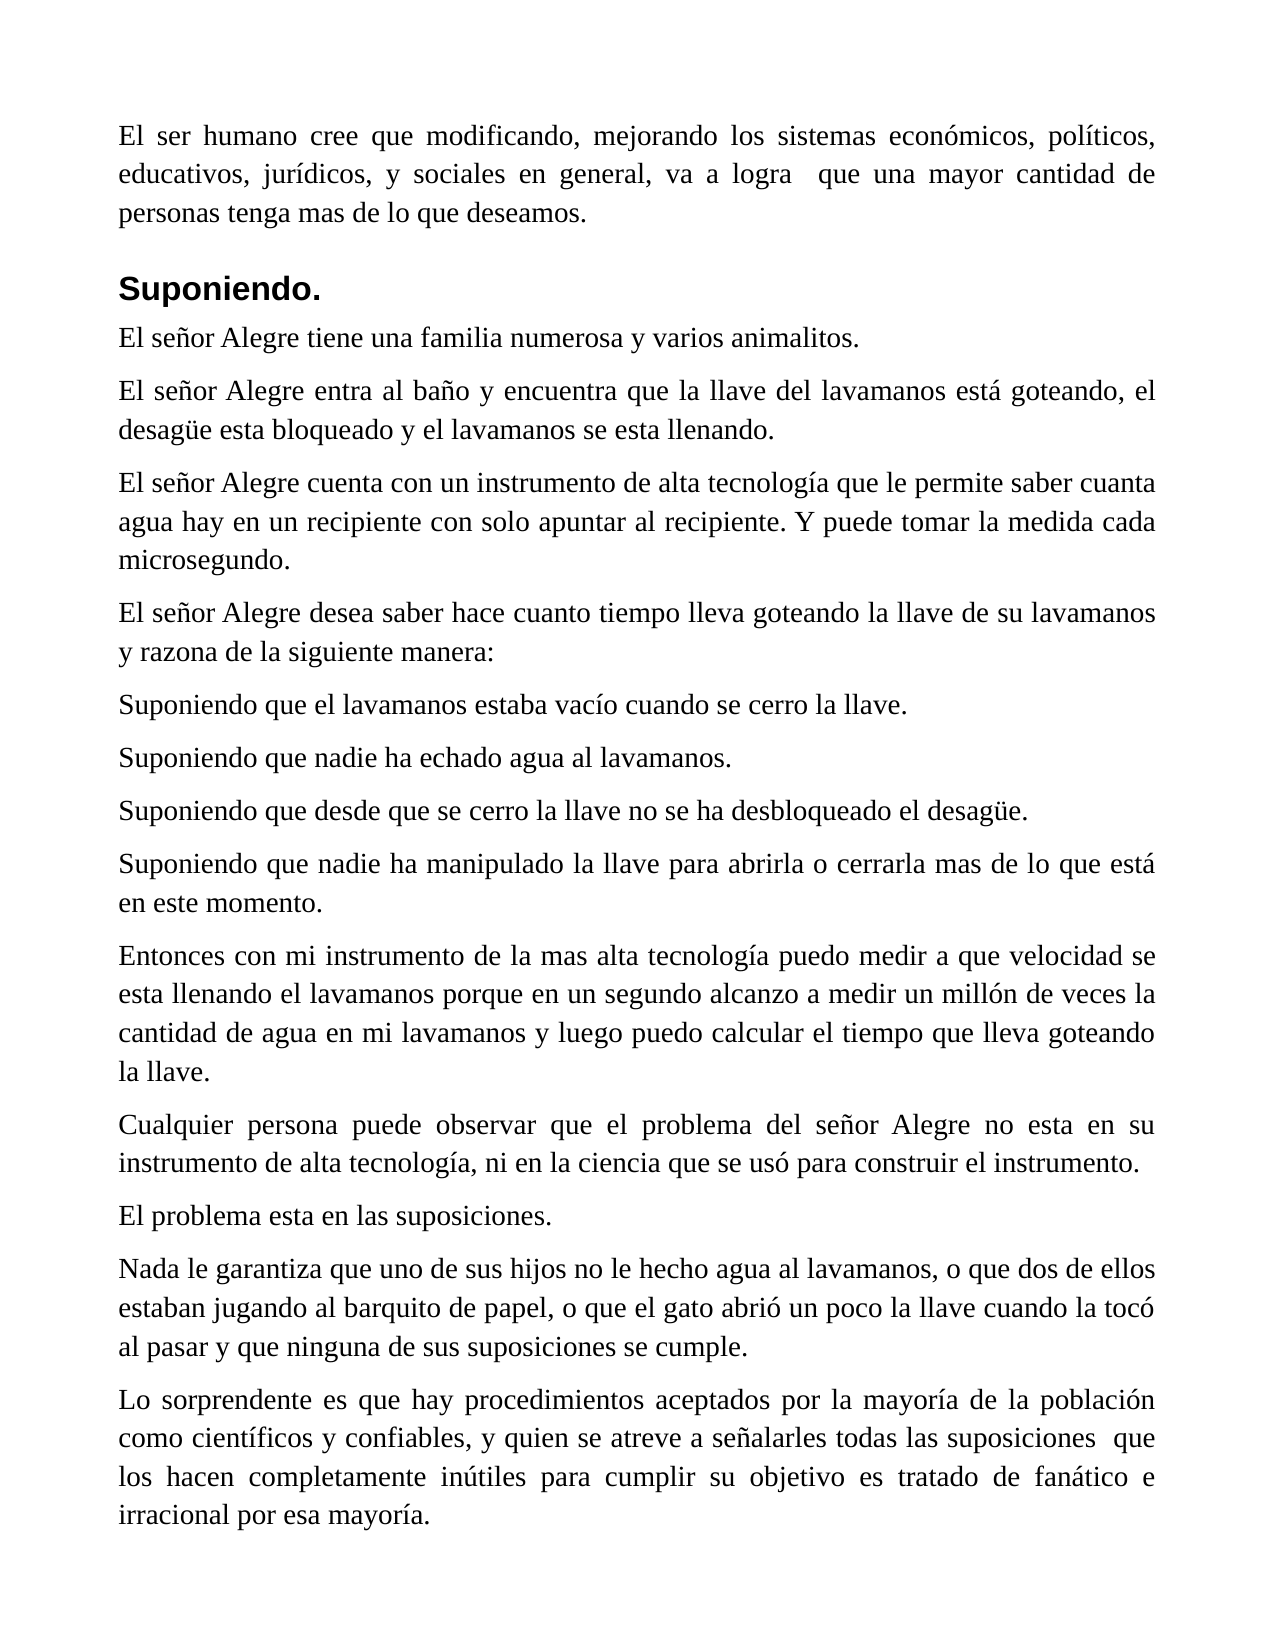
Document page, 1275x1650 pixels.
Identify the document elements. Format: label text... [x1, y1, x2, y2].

text Suponiendo que nadie ha manipulado la llave para abrirla o cerrarla mas de lo que está en este momento. [118, 846, 1157, 918]
text Suponiendo que el lavamanos estaba vacío cuando se cerro la llave. [118, 687, 1157, 721]
text El problema esta en las suposiciones. [118, 1198, 1157, 1232]
text El señor Alegre cuenta con un instrumento de alta tecnología que le permite saber cuanta agua hay en un recipiente con solo apuntar al recipiente. Y puede tomar la medida cada microsegundo. [118, 465, 1157, 576]
text Nada le garantiza que uno de sus hijos no le hecho agua al lavamanos, o que dos de ellos estaban jugando al barquito de papel, o que el gato abrió un poco la llave cuando la tocó al pasar y que ninguna de sus suposiciones se cumple. [118, 1252, 1157, 1362]
text Suponiendo que nadie ha echado agua al lavamanos. [118, 740, 1157, 774]
text El señor Alegre desea saber hace cuanto tiempo lleva goteando la llave de su lavamanos y razona de la siguiente manera: [118, 595, 1157, 667]
text Lo sorprendente es que hay procedimientos aceptados por la mayoría de la población como científicos y confiables, y quien se atreve a señalarles todas las suposiciones que los hacen completamente inútiles para cumplir su objetivo es tratado de fanático e irracional por esa mayoría. [118, 1382, 1157, 1531]
subtitle Suponiendo. [118, 269, 1157, 308]
text El señor Alegre tiene una familia numerosa y varios animalitos. [118, 320, 1157, 354]
text El señor Alegre entra al baño y encuentra que la llave del lavamanos está goteando, el desagüe esta bloqueado y el lavamanos se esta llenando. [118, 373, 1157, 446]
text Suponiendo que desde que se cerro la llave no se ha desbloqueado el desagüe. [118, 793, 1157, 827]
text El ser humano cree que modificando, mejorando los sistemas económicos, políticos, educativos, jurídicos, y sociales en general, va a logra que una mayor cantidad de personas tenga mas de lo que deseamos. [118, 118, 1157, 229]
text Entonces con mi instrumento de la mas alta tecnología puedo medir a que velocidad se esta llenando el lavamanos porque en un segundo alcanzo a medir un millón de veces la cantidad de agua en mi lavamanos y luego puedo calcular el tiempo que lleva goteando la llave. [118, 938, 1157, 1087]
text Cualquier persona puede observar que el problema del señor Alegre no esta en su instrumento de alta tecnología, ni en la ciencia que se usó para construir el instrumento. [118, 1107, 1157, 1179]
